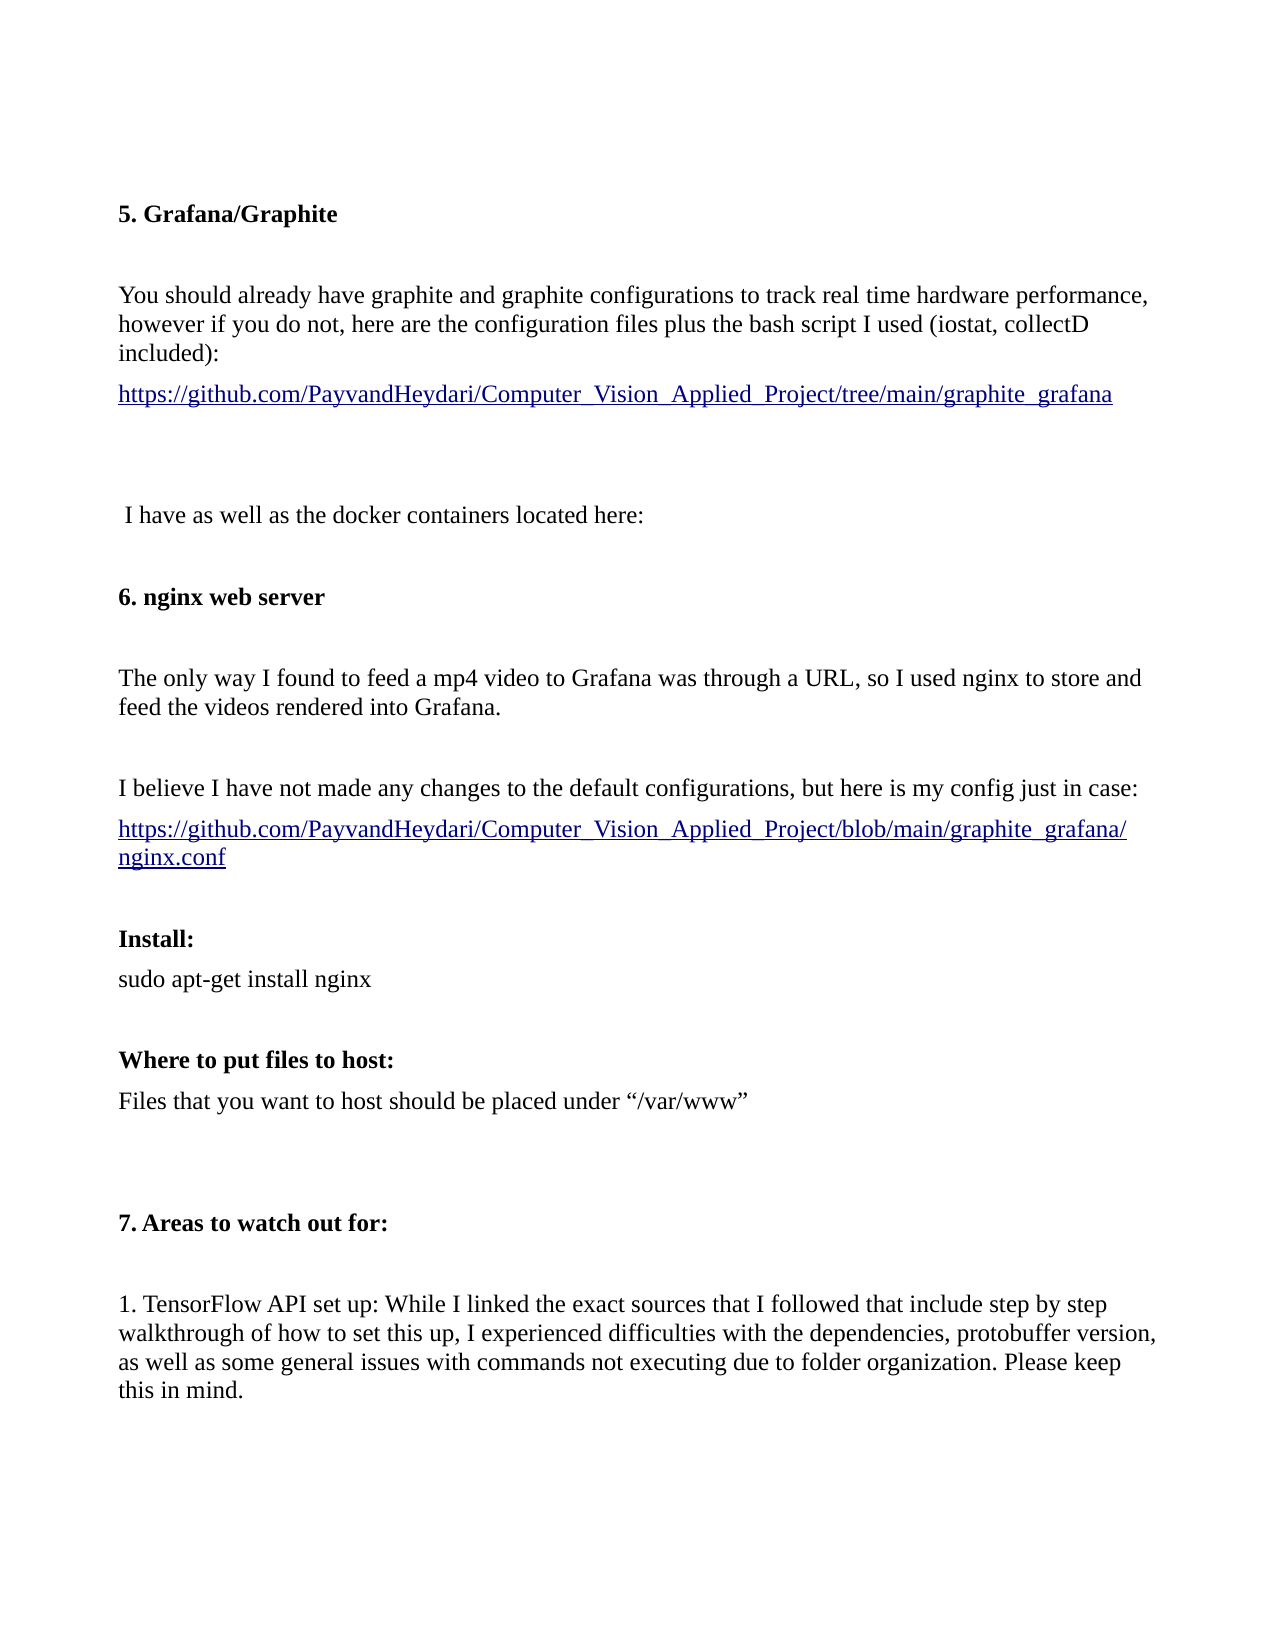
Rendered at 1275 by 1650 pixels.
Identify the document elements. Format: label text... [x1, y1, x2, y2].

text 5. Grafana/Graphite [118, 199, 1157, 228]
text Install: [118, 924, 1157, 952]
text I have as well as the docker containers located here: [118, 501, 1157, 529]
text You should already have graphite and graphite configurations to track real time hardware performance, however if you do not, here are the configuration files plus the bash script I used (iostat, collectD included): [118, 281, 1157, 367]
text https://github.com/PayvandHeydari/Computer_Vision_Applied_Project/blob/main/graphite_grafana/nginx.conf [118, 814, 1157, 871]
text Where to put files to host: [118, 1046, 1157, 1074]
text 7. Areas to watch out for: [118, 1208, 1157, 1237]
text The only way I found to feed a mp4 video to Grafana was through a URL, so I used nginx to store and feed the videos rendered into Grafana. [118, 663, 1157, 721]
text sudo apt-get install nginx [118, 964, 1157, 993]
text https://github.com/PayvandHeydari/Computer_Vision_Applied_Project/tree/main/graphite_grafana [118, 379, 1157, 407]
text 6. nginx web server [118, 582, 1157, 611]
text Files that you want to host should be placed under “/var/www” [118, 1086, 1157, 1115]
text I believe I have not made any changes to the default configurations, but here is my config just in case: [118, 773, 1157, 802]
text 1. TensorFlow API set up: While I linked the exact sources that I followed that include step by step walkthrough of how to set this up, I experienced difficulties with the dependencies, protobuffer version, as well as some general issues with commands not executing due to folder organization. Please keep this in mind. [118, 1289, 1157, 1404]
